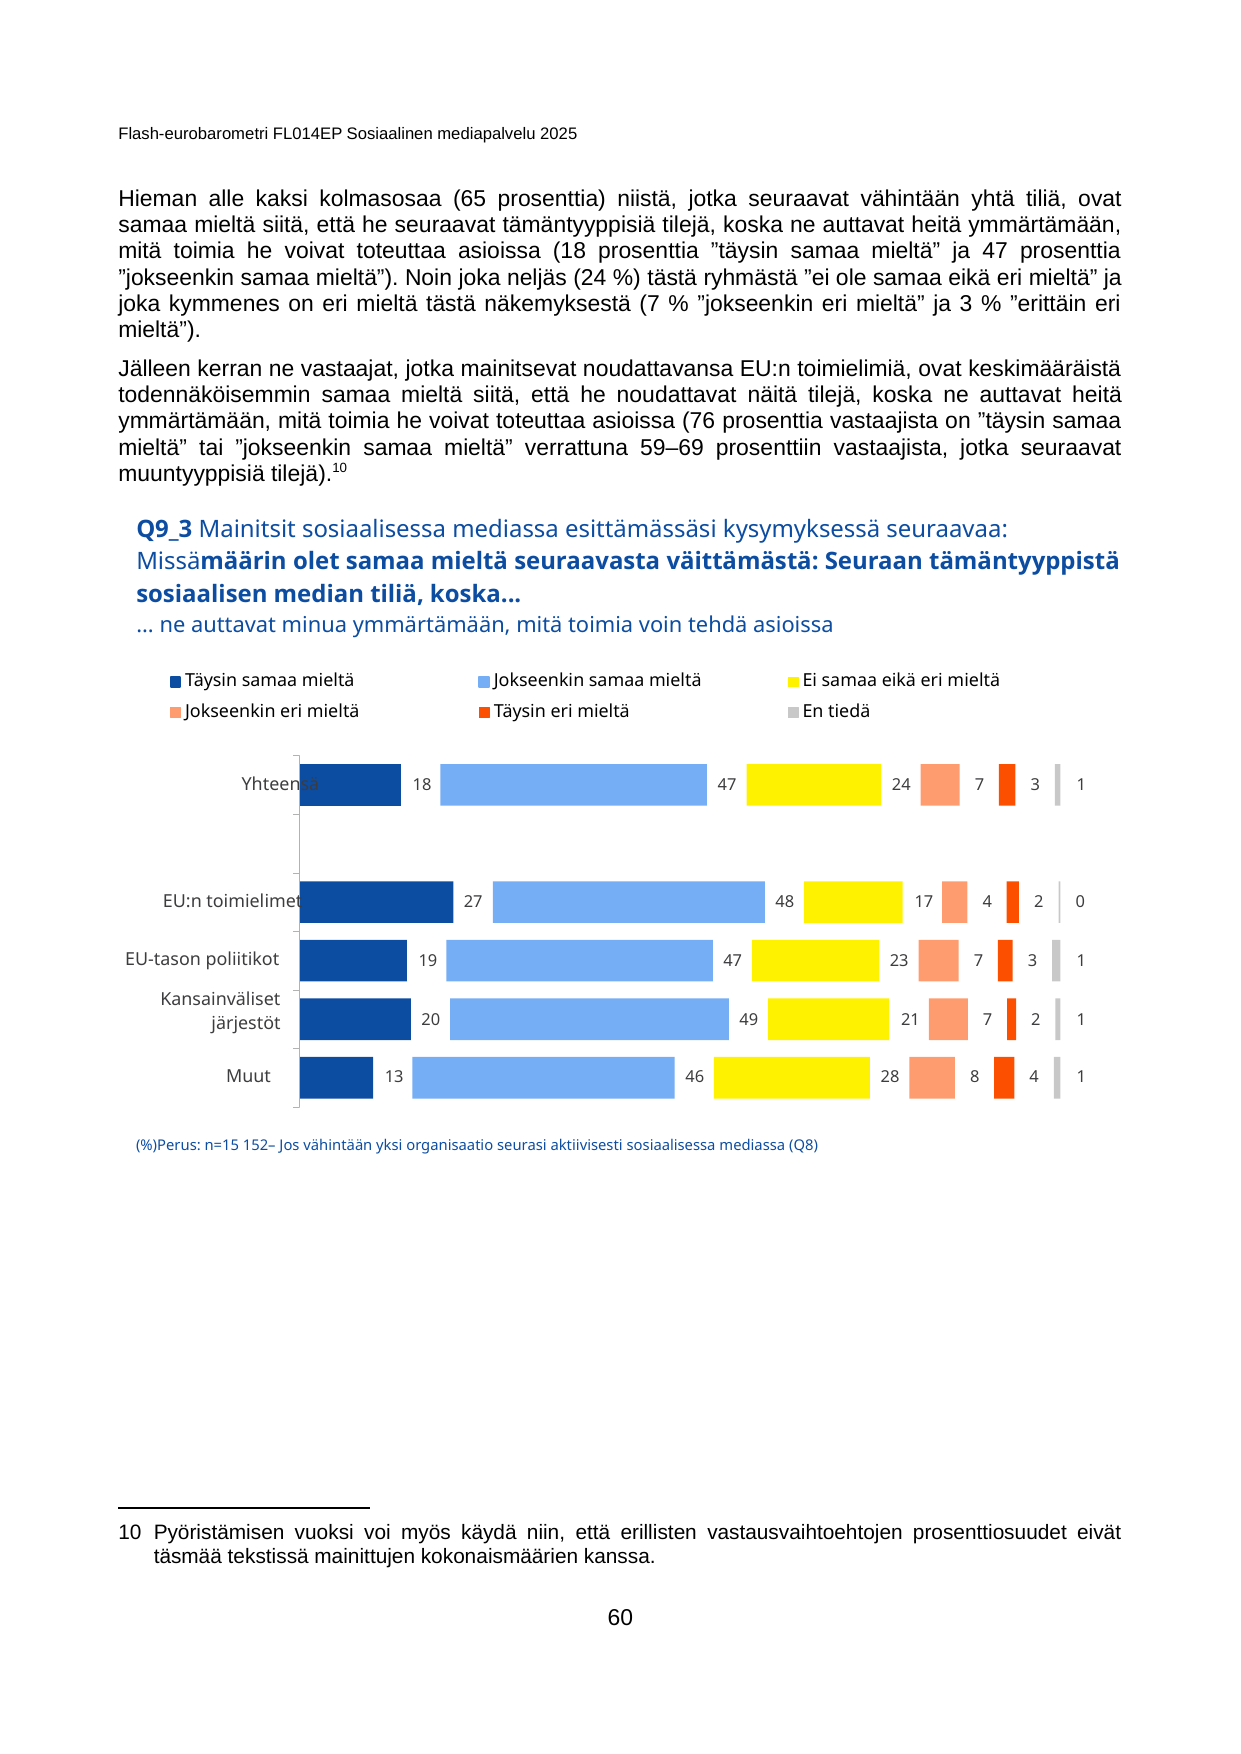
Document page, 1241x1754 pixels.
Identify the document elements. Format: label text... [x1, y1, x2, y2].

text Hieman alle kaksi kolmasosaa (65 prosenttia) niistä, jotka seuraavat vähintään yhtä tiliä, ovat samaa mieltä siitä, että he seuraavat tämäntyyppisiä tilejä, koska ne auttavat heitä ymmärtämään, mitä toimia he voivat toteuttaa asioissa (18 prosenttia ”täysin samaa mieltä” ja 47 prosenttia ”jokseenkin samaa mieltä”). Noin joka neljäs (24 %) tästä ryhmästä ”ei ole samaa eikä eri mieltä” ja joka kymmenes on eri mieltä tästä näkemyksestä (7 % ”jokseenkin eri mieltä” ja 3 % ”erittäin eri mieltä”). [118, 184, 1122, 343]
text Pyöristämisen vuoksi voi myös käydä niin, että erillisten vastausvaihtoehtojen prosenttiosuudet eivät täsmää tekstissä mainittujen kokonaismäärien kanssa. [118, 1520, 1122, 1568]
text Jälleen kerran ne vastaajat, jotka mainitsevat noudattavansa EU:n toimielimiä, ovat keskimääräistä todennäköisemmin samaa mieltä siitä, että he noudattavat näitä tilejä, koska ne auttavat heitä ymmärtämään, mitä toimia he voivat toteuttaa asioissa (76 prosenttia vastaajista on ”täysin samaa mieltä” tai ”jokseenkin samaa mieltä” verrattuna 59–69 prosenttiin vastaajista, jotka seuraavat muuntyyppisiä tilejä). [118, 354, 1122, 486]
